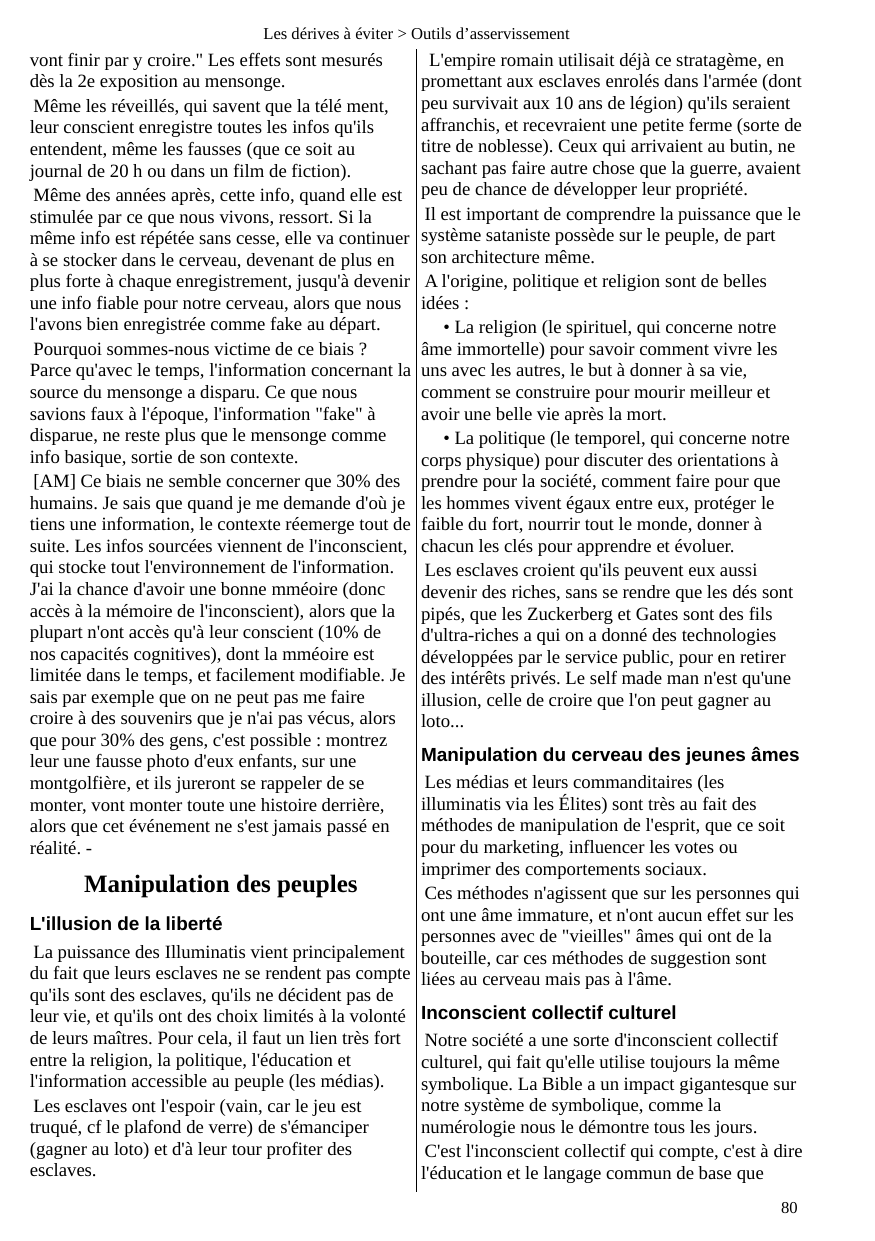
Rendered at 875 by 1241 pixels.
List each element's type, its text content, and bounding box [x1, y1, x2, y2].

text La puissance des Illuminatis vient principalement du fait que leurs esclaves ne se rendent pas compte qu'ils sont des esclaves, qu'ils ne décident pas de leur vie, et qu'ils ont des choix limités à la volonté de leurs maîtres. Pour cela, il faut un lien très fort entre la religion, la politique, l'éducation et l'information accessible au peuple (les médias). [29, 941, 412, 1092]
text Il est important de comprendre la puissance que le système sataniste possède sur le peuple, de part son architecture même. [421, 203, 803, 267]
text Même des années après, cette info, quand elle est stimulée par ce que nous vivons, ressort. Si la même info est répétée sans cesse, elle va continuer à se stocker dans le cerveau, devenant de plus en plus forte à chaque enregistrement, jusqu'à devenir une info fiable pour notre cerveau, alors que nous l'avons bien enregistrée comme fake au départ. [29, 184, 412, 335]
subtitle L'illusion de la liberté [29, 913, 412, 935]
text [AM] Ce biais ne semble concerner que 30% des humains. Je sais que quand je me demande d'où je tiens une information, le contexte réemerge tout de suite. Les infos sourcées viennent de l'inconscient, qui stocke tout l'environnement de l'information. J'ai la chance d'avoir une bonne mméoire (donc accès à la mémoire de l'inconscient), alors que la plupart n'ont accès qu'à leur conscient (10% de nos capacités cognitives), dont la mméoire est limitée dans le temps, et facilement modifiable. Je sais par exemple que on ne peut pas me faire croire à des souvenirs que je n'ai pas vécus, alors que pour 30% des gens, c'est possible : montrez leur une fausse photo d'eux enfants, sur une montgolfière, et ils jureront se rappeler de se monter, vont monter toute une histoire derrière, alors que cet événement ne s'est jamais passé en réalité. - [29, 470, 412, 858]
text Notre société a une sorte d'inconscient collectif culturel, qui fait qu'elle utilise toujours la même symbolique. La Bible a un impact gigantesque sur notre système de symbolique, comme la numérologie nous le démontre tous les jours. [421, 1029, 803, 1137]
text Les médias et leurs commanditaires (les illuminatis via les Élites) sont très au fait des méthodes de manipulation de l'esprit, que ce soit pour du marketing, influencer les votes ou imprimer des comportements sociaux. [421, 771, 803, 879]
text • La politique (le temporel, qui concerne notre corps physique) pour discuter des orientations à prendre pour la société, comment faire pour que les hommes vivent égaux entre eux, protéger le faible du fort, nourrir tout le monde, donner à chacun les clés pour apprendre et évoluer. [421, 427, 803, 556]
subtitle Manipulation des peuples [29, 869, 412, 898]
subtitle Manipulation du cerveau des jeunes âmes [421, 743, 803, 765]
text vont finir par y croire." Les effets sont mesurés dès la 2e exposition au mensonge. [29, 49, 412, 92]
text • La religion (le spirituel, qui concerne notre âme immortelle) pour savoir comment vivre les uns avec les autres, le but à donner à sa vie, comment se construire pour mourir meilleur et avoir une belle vie après la mort. [421, 316, 803, 424]
text Les esclaves ont l'espoir (vain, car le jeu est truqué, cf le plafond de verre) de s'émanciper (gagner au loto) et d'à leur tour profiter des esclaves. [29, 1094, 412, 1181]
text Pourquoi sommes-nous victime de ce biais ? Parce qu'avec le temps, l'information concernant la source du mensonge a disparu. Ce que nous savions faux à l'époque, l'information "fake" à disparue, ne reste plus que le mensonge comme info basique, sortie de son contexte. [29, 338, 412, 467]
text Les esclaves croient qu'ils peuvent eux aussi devenir des riches, sans se rendre que les dés sont pipés, que les Zuckerberg et Gates sont des fils d'ultra-riches a qui on a donné des technologies développées par le service public, pour en retirer des intérêts privés. Le self made man n'est qu'une illusion, celle de croire que l'on peut gagner au loto... [421, 559, 803, 732]
text L'empire romain utilisait déjà ce stratagème, en promettant aux esclaves enrolés dans l'armée (dont peu survivait aux 10 ans de légion) qu'ils seraient affranchis, et recevraient une petite ferme (sorte de titre de noblesse). Ceux qui arrivaient au butin, ne sachant pas faire autre chose que la guerre, avaient peu de chance de développer leur propriété. [421, 49, 803, 200]
subtitle Inconscient collectif culturel [421, 1002, 803, 1023]
text A l'origine, politique et religion sont de belles idées : [421, 270, 803, 313]
text C'est l'inconscient collectif qui compte, c'est à dire l'éducation et le langage commun de base que [421, 1140, 803, 1183]
text Ces méthodes n'agissent que sur les personnes qui ont une âme immature, et n'ont aucun effet sur les personnes avec de "vieilles" âmes qui ont de la bouteille, car ces méthodes de suggestion sont liées au cerveau mais pas à l'âme. [421, 882, 803, 990]
text Même les réveillés, qui savent que la télé ment, leur conscient enregistre toutes les infos qu'ils entendent, même les fausses (que ce soit au journal de 20 h ou dans un film de fiction). [29, 95, 412, 181]
